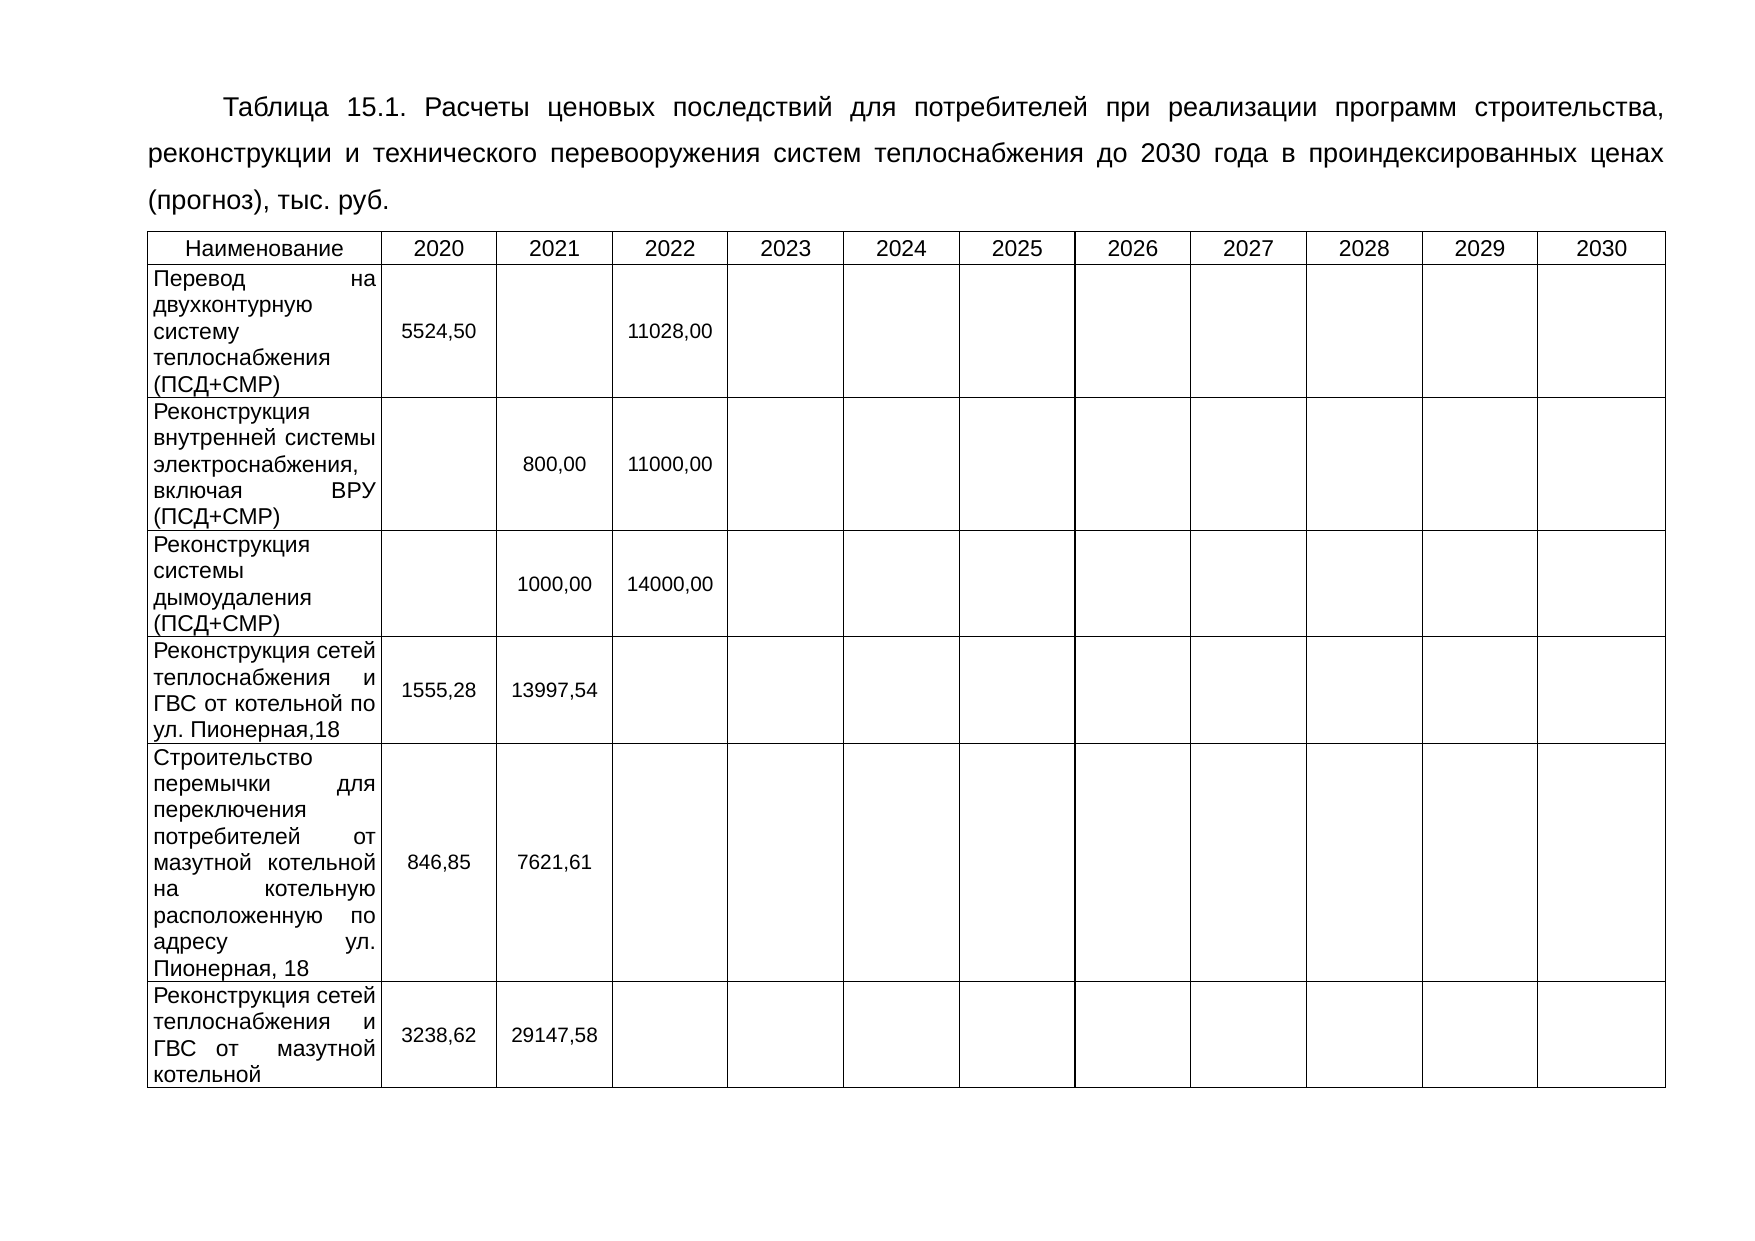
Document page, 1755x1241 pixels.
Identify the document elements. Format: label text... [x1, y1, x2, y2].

table_cell 846,85 [382, 744, 496, 981]
table_cell [728, 744, 843, 981]
table_cell [1307, 398, 1422, 530]
table_cell 13997,54 [497, 637, 612, 743]
table_cell [844, 531, 959, 636]
table_cell [1076, 531, 1190, 636]
table_cell 1000,00 [497, 531, 612, 636]
table_cell [844, 637, 959, 743]
table_cell [844, 744, 959, 981]
table_cell [960, 982, 1074, 1087]
table_cell [1423, 744, 1537, 981]
table_header 2024 [844, 232, 959, 264]
table_cell [728, 531, 843, 636]
table_header 2022 [613, 232, 727, 264]
table_cell [1191, 982, 1306, 1087]
table_cell Реконструкция сетей теплоснабжения и ГВС от котельной по ул. Пионерная,18 [148, 637, 381, 743]
table_cell [1191, 398, 1306, 530]
table_header 2026 [1076, 232, 1190, 264]
table_cell [497, 265, 612, 397]
table_cell [728, 982, 843, 1087]
table_header 2028 [1307, 232, 1422, 264]
table_cell [382, 398, 496, 530]
table_cell [1538, 265, 1665, 397]
table_cell [960, 265, 1074, 397]
table_cell [960, 637, 1074, 743]
table_cell 800,00 [497, 398, 612, 530]
table_header 2021 [497, 232, 612, 264]
table_header 2029 [1423, 232, 1537, 264]
table_cell [1538, 744, 1665, 981]
table_cell [1423, 398, 1537, 530]
table_cell [613, 637, 727, 743]
table_cell [1076, 398, 1190, 530]
table_cell [1423, 531, 1537, 636]
table_cell Строительство перемычки для переключения потребителей от мазутной котельной на котельную расположенную по адресу ул. Пионерная, 18 [148, 744, 381, 981]
table_header 2023 [728, 232, 843, 264]
table_cell [728, 398, 843, 530]
table_header 2027 [1191, 232, 1306, 264]
table_cell [1191, 531, 1306, 636]
table_cell 11028,00 [613, 265, 727, 397]
table_header 2025 [960, 232, 1074, 264]
table_cell [1307, 265, 1422, 397]
table_cell [1423, 982, 1537, 1087]
table_cell Реконструкция системы дымоудаления (ПСД+СМР) [148, 531, 381, 636]
table_cell [1538, 531, 1665, 636]
table_cell [960, 398, 1074, 530]
table_cell [1076, 265, 1190, 397]
table_cell 3238,62 [382, 982, 496, 1087]
table_cell [844, 265, 959, 397]
table_cell [844, 398, 959, 530]
table_cell 11000,00 [613, 398, 727, 530]
table_cell 14000,00 [613, 531, 727, 636]
table_cell [1307, 744, 1422, 981]
table_cell [1076, 744, 1190, 981]
table_header Наименование [148, 232, 381, 264]
table_cell Перевод на двухконтурную систему теплоснабжения (ПСД+СМР) [148, 265, 381, 397]
table_header 2030 [1538, 232, 1665, 264]
table_cell [1191, 744, 1306, 981]
table_cell 5524,50 [382, 265, 496, 397]
table_cell [1191, 265, 1306, 397]
table_cell [382, 531, 496, 636]
text Таблица 15.1. Расчеты ценовых последствий для потребителей при реализации программ строительства, реконструкции и технического перевооружения систем теплоснабжения до 2030 года в проиндексированных ценах (прогноз), тыс. руб. [148, 91, 1666, 216]
table_cell [613, 744, 727, 981]
table_cell [844, 982, 959, 1087]
table_cell [1423, 637, 1537, 743]
table_cell [1538, 637, 1665, 743]
table_cell [1307, 637, 1422, 743]
table_cell [728, 637, 843, 743]
table_cell [960, 744, 1074, 981]
table_cell 7621,61 [497, 744, 612, 981]
table_cell [728, 265, 843, 397]
table_cell 29147,58 [497, 982, 612, 1087]
table_cell 1555,28 [382, 637, 496, 743]
table_cell [1423, 265, 1537, 397]
table_cell [1076, 982, 1190, 1087]
table_cell [1076, 637, 1190, 743]
table_cell [613, 982, 727, 1087]
table_cell [1538, 982, 1665, 1087]
table_cell [1538, 398, 1665, 530]
table_cell [960, 531, 1074, 636]
table_cell [1307, 982, 1422, 1087]
table_cell Реконструкция сетей теплоснабжения и ГВС от мазутной котельной [148, 982, 381, 1087]
table_cell [1307, 531, 1422, 636]
table_header 2020 [382, 232, 496, 264]
table_cell [1191, 637, 1306, 743]
table_cell Реконструкция внутренней системы электроснабжения, включая ВРУ (ПСД+СМР) [148, 398, 381, 530]
